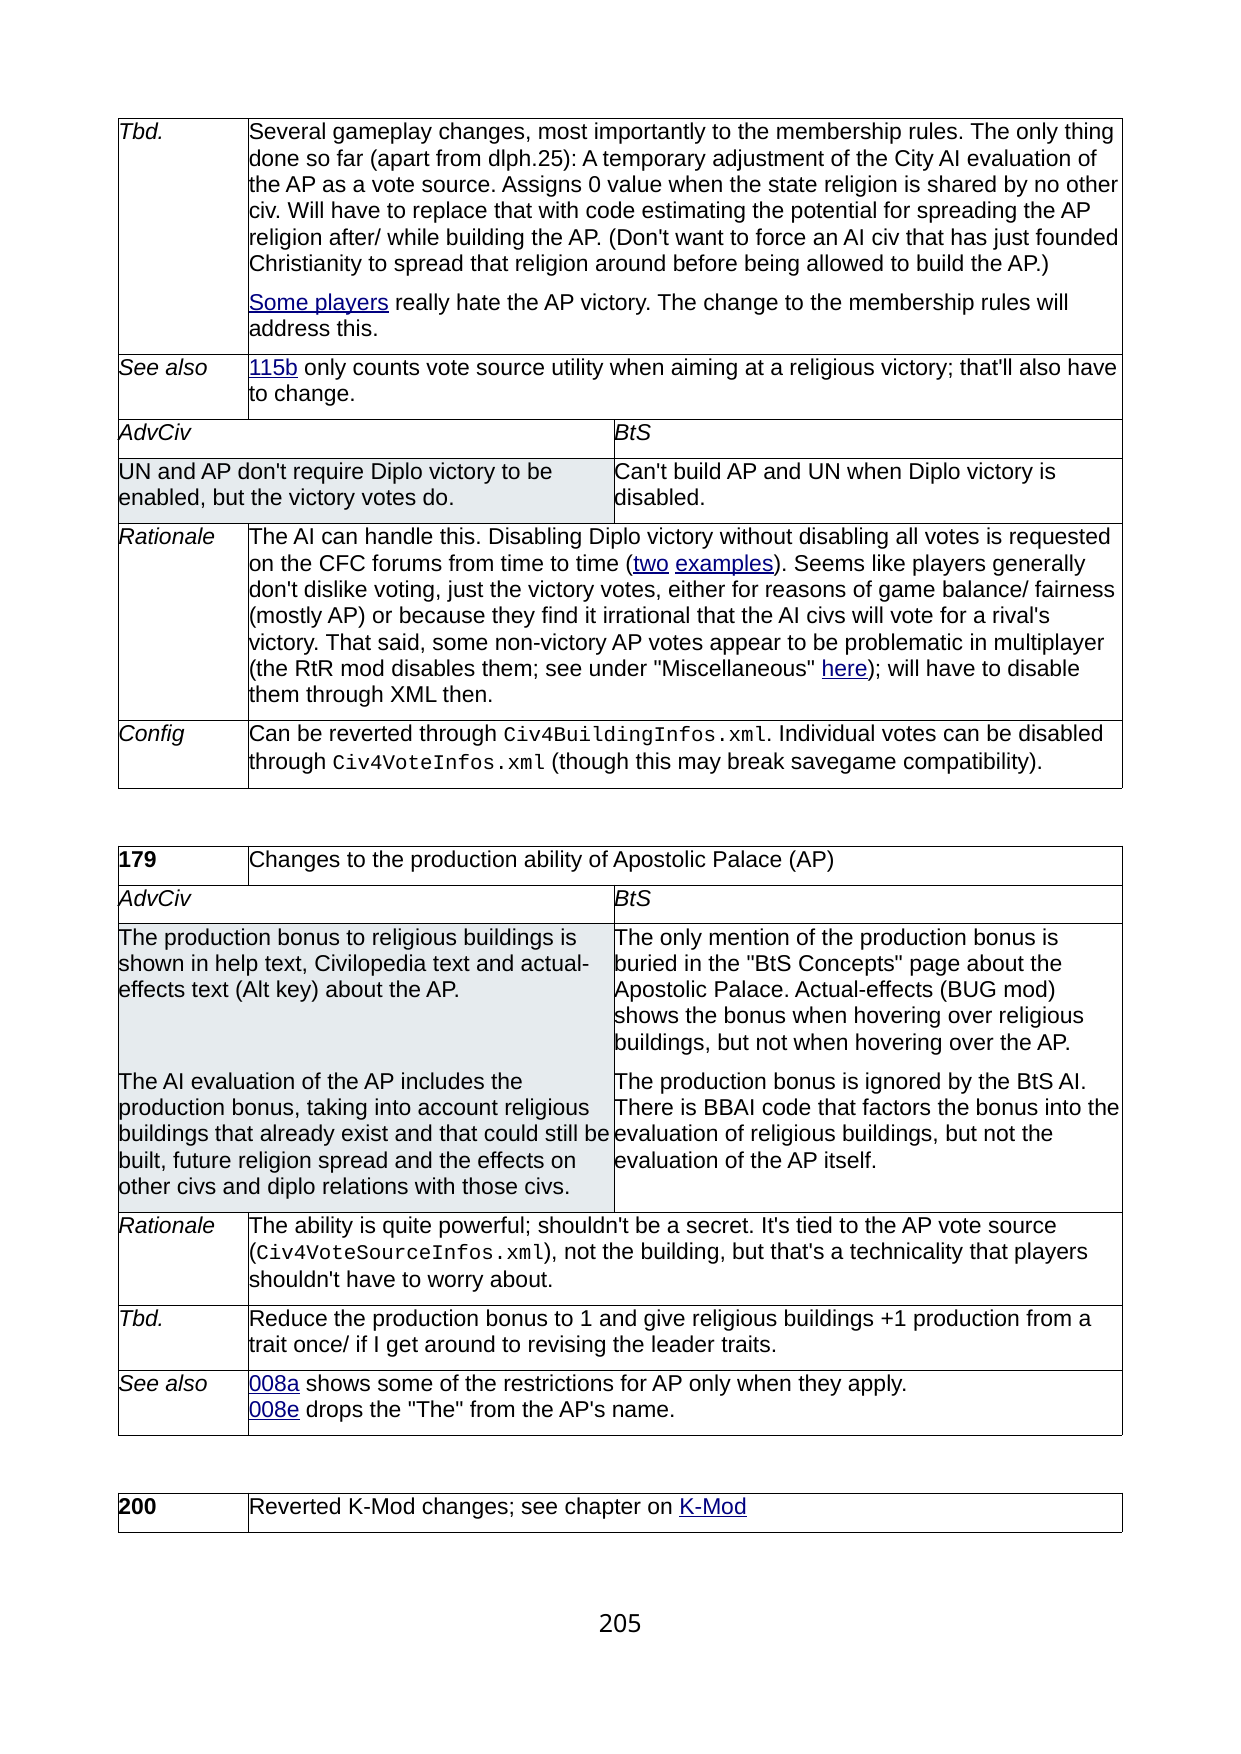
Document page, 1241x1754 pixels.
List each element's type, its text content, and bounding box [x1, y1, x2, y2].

table_cell Rationale [119, 524, 248, 720]
table_cell 008a shows some of the restrictions for AP only when they apply. 008e drops the "The" from the AP's name. [249, 1371, 1122, 1435]
table_cell The only mention of the production bonus is buried in the "BtS Concepts" page about the Apostolic Palace. Actual-effects (BUG mod) shows the bonus when hovering over religious buildings, but not when hovering over the AP. The production bonus is ignored by the BtS AI. There is BBAI code that factors the bonus into the evaluation of religious buildings, but not the evaluation of the AP itself. [615, 924, 1122, 1212]
table_cell UN and AP don't require Diplo victory to be enabled, but the victory votes do. [119, 459, 614, 523]
table_cell Tbd. [119, 119, 248, 354]
table_cell BtS [615, 886, 1122, 923]
table_cell AdvCiv [119, 886, 614, 923]
table_header Changes to the production ability of Apostolic Palace (AP) [249, 847, 1122, 884]
table_cell Rationale [119, 1213, 248, 1305]
table_cell The ability is quite powerful; shouldn't be a secret. It's tied to the AP vote source (Civ4VoteSourceInfos.xml), not the building, but that's a technicality that players shouldn't have to worry about. [249, 1213, 1122, 1305]
table_cell See also [119, 1371, 248, 1435]
table_cell BtS [615, 420, 1122, 458]
table_cell Can be reverted through Civ4BuildingInfos.xml. Individual votes can be disabled through Civ4VoteInfos.xml (though this may break savegame compatibility). [249, 721, 1122, 788]
table_header Reverted K-Mod changes; see chapter on K-Mod [249, 1494, 1122, 1532]
table_cell Several gameplay changes, most importantly to the membership rules. The only thing done so far (apart from dlph.25): A temporary adjustment of the City AI evaluation of the AP as a vote source. Assigns 0 value when the state religion is shared by no other civ. Will have to replace that with code estimating the potential for spreading the AP religion after/ while building the AP. (Don't want to force an AI civ that has just founded Christianity to spread that religion around before being allowed to build the AP.) Some players really hate the AP victory. The change to the membership rules will address this. [249, 119, 1122, 354]
table_cell Can't build AP and UN when Diplo victory is disabled. [615, 459, 1122, 523]
table_cell The production bonus to religious buildings is shown in help text, Civilopedia text and actual-effects text (Alt key) about the AP. The AI evaluation of the AP includes the production bonus, taking into account religious buildings that already exist and that could still be built, future religion spread and the effects on other civs and diplo relations with those civs. [119, 924, 614, 1212]
table_cell See also [119, 355, 248, 419]
table_cell AdvCiv [119, 420, 614, 458]
table_cell 115b only counts vote source utility when aiming at a religious victory; that'll also have to change. [249, 355, 1122, 419]
table_cell Tbd. [119, 1306, 248, 1370]
table_cell Config [119, 721, 248, 788]
table_header 179 [119, 847, 248, 884]
table_header 200 [119, 1494, 248, 1532]
table_cell The AI can handle this. Disabling Diplo victory without disabling all votes is requested on the CFC forums from time to time (two examples). Seems like players generally don't dislike voting, just the victory votes, either for reasons of game balance/ fairness (mostly AP) or because they find it irrational that the AI civs will vote for a rival's victory. That said, some non-victory AP votes appear to be problematic in multiplayer (the RtR mod disables them; see under "Miscellaneous" here); will have to disable them through XML then. [249, 524, 1122, 720]
table_cell Reduce the production bonus to 1 and give religious buildings +1 production from a trait once/ if I get around to revising the leader traits. [249, 1306, 1122, 1370]
